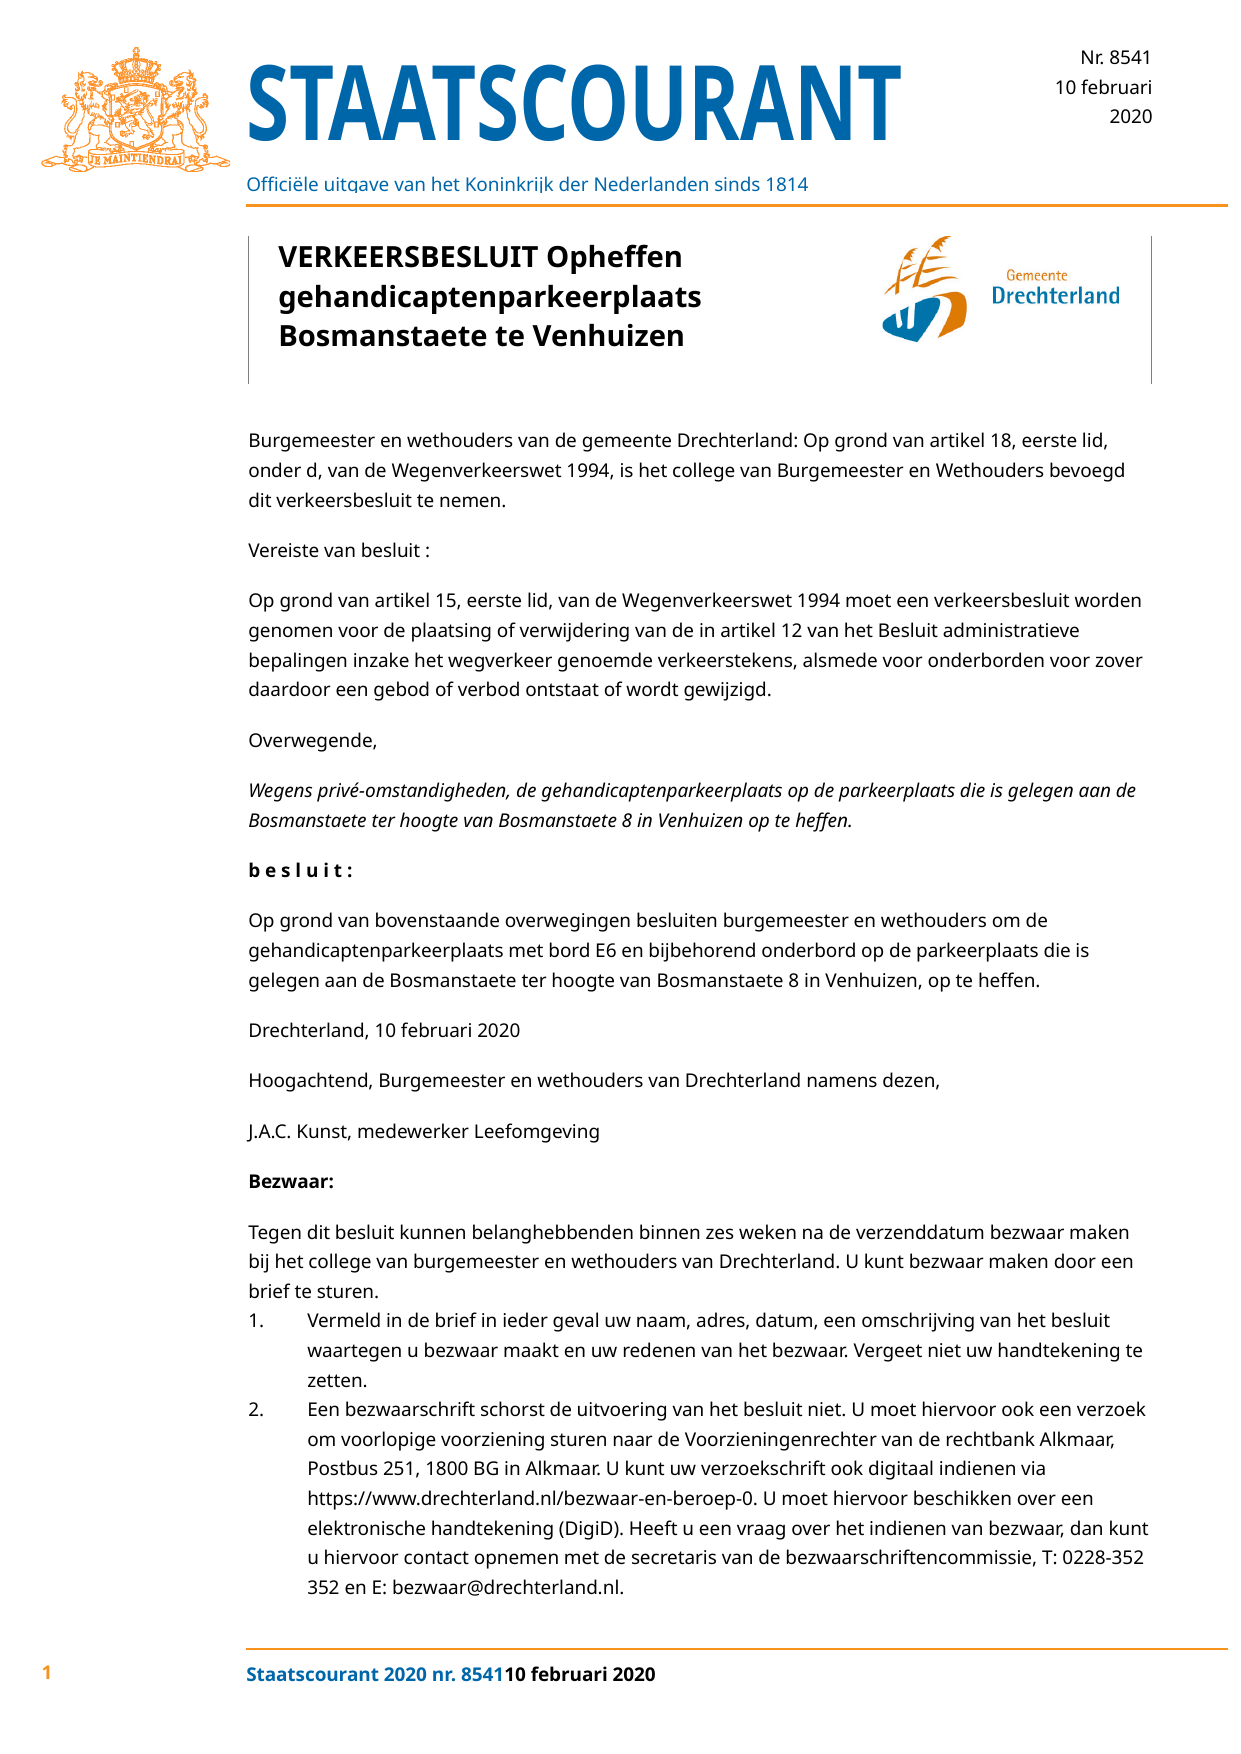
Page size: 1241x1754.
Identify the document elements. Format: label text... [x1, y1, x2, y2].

picture [41, 47, 231, 172]
text Tegen dit besluit kunnen belanghebbenden binnen zes weken na de verzenddatum bezwaar maken bij het college van burgemeester en wethouders van Drechterland. U kunt bezwaar maken door een brief te sturen. [248, 1219, 1152, 1304]
list Een bezwaarschrift schorst de uitvoering van het besluit niet. U moet hiervoor ook een verzoek om voorlopige voorziening sturen naar de Voorzieningenrechter van de rechtbank Alkmaar, Postbus 251, 1800 BG in Alkmaar. U kunt uw verzoekschrift ook digitaal indienen via https://www.drechterland.nl/bezwaar-en-beroep-0. U moet hiervoor beschikken over een elektronische handtekening (DigiD). Heeft u een vraag over het indienen van bezwaar, dan kunt u hiervoor contact opnemen met de secretaris van de bezwaarschriftencommissie, T: 0228-352 352 en E: bezwaar@drechterland.nl. [248, 1396, 1152, 1599]
picture [882, 236, 1119, 342]
text Hoogachtend, Burgemeester en wethouders van Drechterland namens dezen, [248, 1068, 1152, 1093]
text Wegens privé-omstandigheden, de gehandicaptenparkeerplaats op de parkeerplaats die is gelegen aan de Bosmanstaete ter hoogte van Bosmanstaete 8 in Venhuizen op te heffen. [248, 777, 1152, 832]
text Drechterland, 10 februari 2020 [248, 1017, 1152, 1043]
text Bezwaar: [248, 1168, 1152, 1194]
text Overwegende, [248, 727, 1152, 752]
picture [882, 329, 911, 342]
text Burgemeester en wethouders van de gemeente Drechterland: Op grond van artikel 18, eerste lid, onder d, van de Wegenverkeerswet 1994, is het college van Burgemeester en Wethouders bevoegd dit verkeersbesluit te nemen. [248, 428, 1152, 512]
text Op grond van artikel 15, eerste lid, van de Wegenverkeerswet 1994 moet een verkeersbesluit worden genomen voor de plaatsing of verwijdering van de in artikel 12 van het Besluit administratieve bepalingen inzake het wegverkeer genoemde verkeerstekens, alsmede voor onderborden voor zover daardoor een gebod of verbod ontstaat of wordt gewijzigd. [248, 588, 1152, 702]
table_header VERKEERSBESLUIT Opheffen gehandicaptenparkeerplaats Bosmanstaete te Venhuizen [249, 236, 850, 384]
text J.A.C. Kunst, medewerker Leefomgeving [248, 1118, 1152, 1144]
text Vereiste van besluit : [248, 537, 1152, 563]
list Vermeld in de brief in ieder geval uw naam, adres, datum, een omschrijving van het besluit waartegen u bezwaar maakt en uw redenen van het bezwaar. Vergeet niet uw handtekening te zetten. [248, 1308, 1152, 1392]
table_header [850, 236, 1151, 384]
text Op grond van bovenstaande overwegingen besluiten burgemeester en wethouders om de gehandicaptenparkeerplaats met bord E6 en bijbehorend onderbord op de parkeerplaats die is gelegen aan de Bosmanstaete ter hoogte van Bosmanstaete 8 in Venhuizen, op te heffen. [248, 908, 1152, 992]
text b e s l u i t : [248, 857, 1152, 883]
